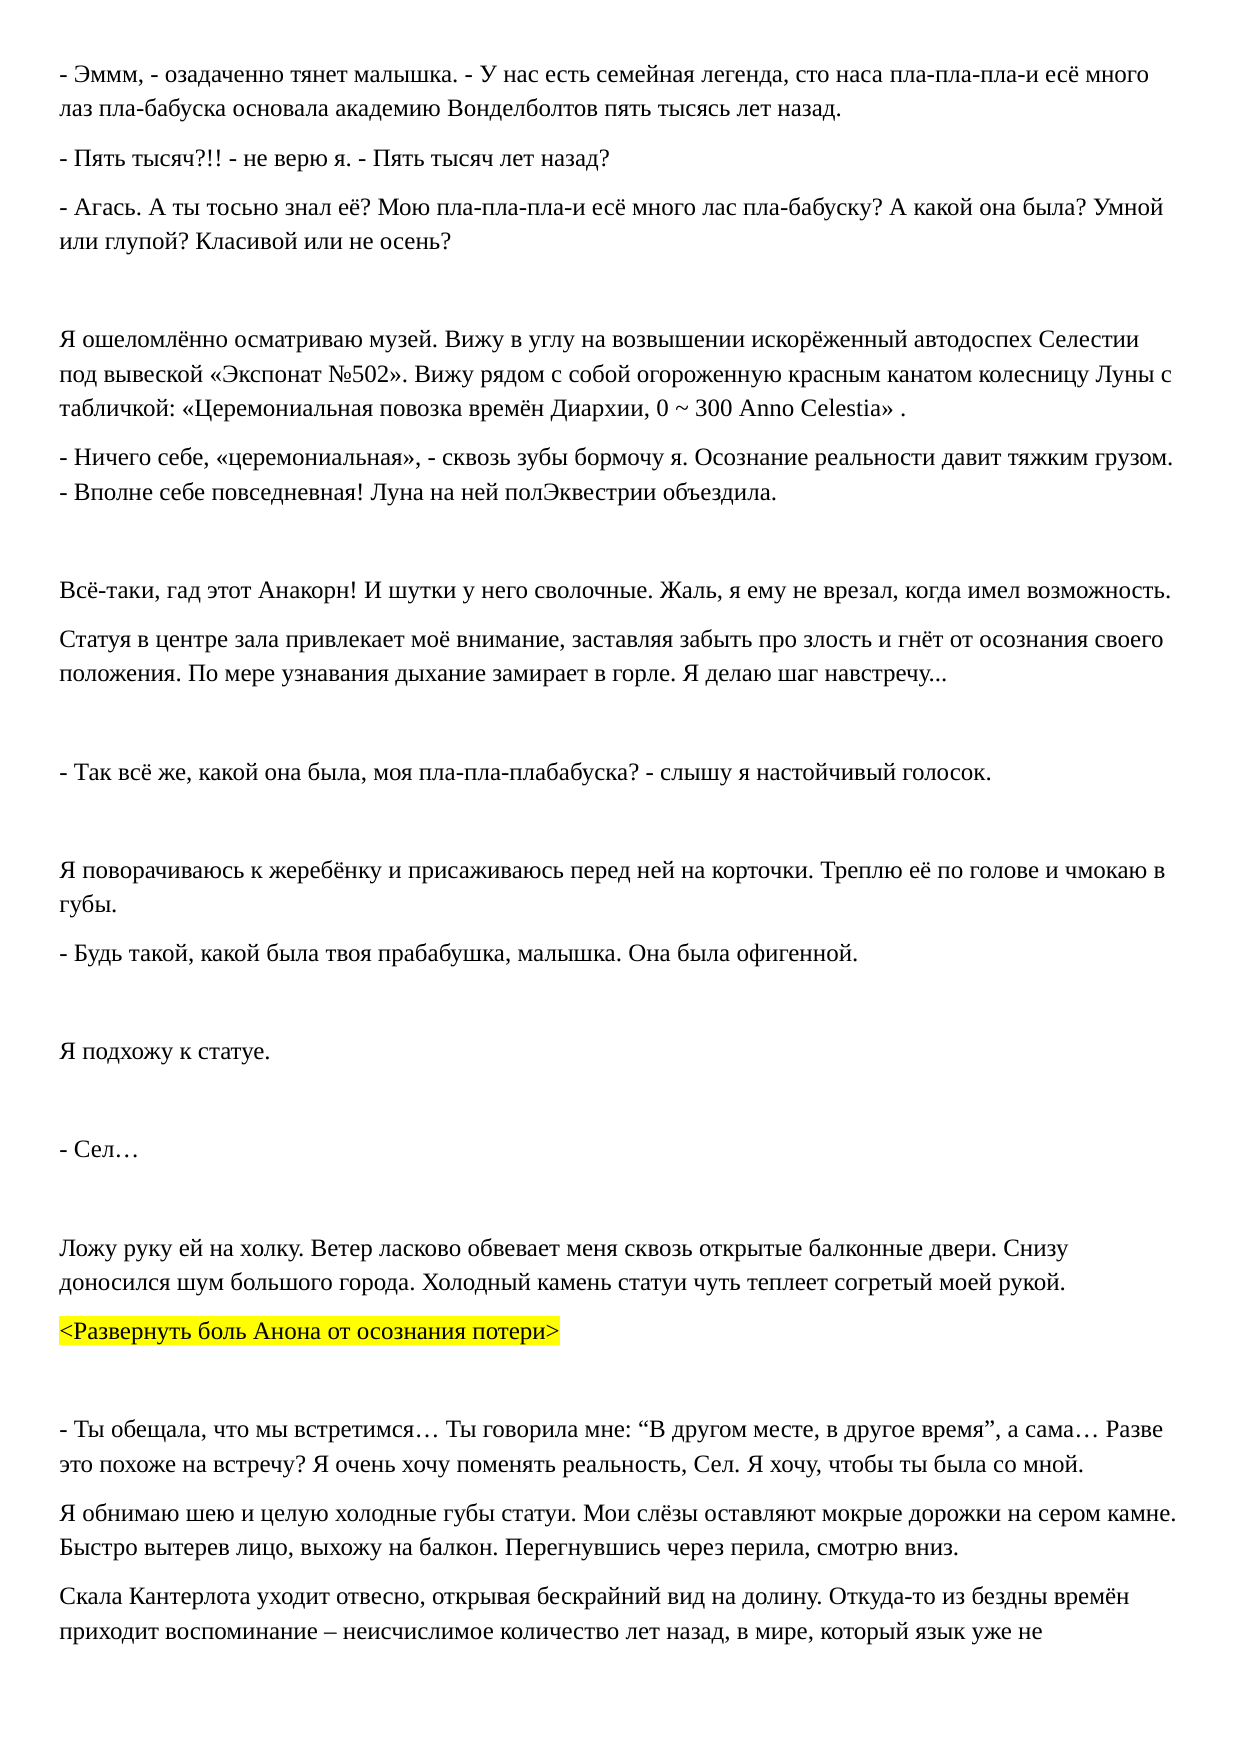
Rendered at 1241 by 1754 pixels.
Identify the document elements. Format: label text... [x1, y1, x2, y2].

text - Эммм, - озадаченно тянет малышка. - У нас есть семейная легенда, сто наса пла-пла-пла-и есё много лаз пла-бабуска основала академию Вонделболтов пять тысясь лет назад. [59, 59, 1181, 122]
text - Так всё же, какой она была, моя пла-пла-плабабуска? - слышу я настойчивый голосок. [59, 757, 1181, 785]
text Я обнимаю шею и целую холодные губы статуи. Мои слёзы оставляют мокрые дорожки на сером камне. Быстро вытерев лицо, выхожу на балкон. Перегнувшись через перила, смотрю вниз. [59, 1498, 1181, 1561]
text - Сел… [59, 1134, 1181, 1163]
text Я подхожу к статуе. [59, 1036, 1181, 1065]
text Я поворачиваюсь к жеребёнку и присаживаюсь перед ней на корточки. Треплю её по голове и чмокаю в губы. [59, 855, 1181, 918]
text Ложу руку ей на холку. Ветер ласково обвевает меня сквозь открытые балконные двери. Снизу доносился шум большого города. Холодный камень статуи чуть теплеет согретый моей рукой. [59, 1233, 1181, 1296]
text Я ошеломлённо осматриваю музей. Вижу в углу на возвышении искорёженный автодоспех Селестии под вывеской «Экспонат №502». Вижу рядом с собой огороженную красным канатом колесницу Луны с табличкой: «Церемониальная повозка времён Диархии, 0 ~ 300 Anno Celestia» . [59, 324, 1181, 422]
text Всё-таки, гад этот Анакорн! И шутки у него сволочные. Жаль, я ему не врезал, когда имел возможность. [59, 575, 1181, 604]
text - Пять тысяч?!! - не верю я. - Пять тысяч лет назад? [59, 143, 1181, 171]
text - Будь такой, какой была твоя прабабушка, малышка. Она была офигенной. [59, 938, 1181, 967]
text Статуя в центре зала привлекает моё внимание, заставляя забыть про злость и гнёт от осознания своего положения. По мере узнавания дыхание замирает в горле. Я делаю шаг навстречу... [59, 624, 1181, 687]
text Скала Кантерлота уходит отвесно, открывая бескрайний вид на долину. Откуда-то из бездны времён приходит воспоминание – неисчислимое количество лет назад, в мире, который язык уже не [59, 1581, 1181, 1644]
text - Ты обещала, что мы встретимся… Ты говорила мне: “В другом месте, в другое время”, а сама… Разве это похоже на встречу? Я очень хочу поменять реальность, Сел. Я хочу, чтобы ты была со мной. [59, 1414, 1181, 1477]
text - Ничего себе, «церемониальная», - сквозь зубы бормочу я. Осознание реальности давит тяжким грузом. - Вполне себе повседневная! Луна на ней полЭквестрии объездила. [59, 442, 1181, 506]
text - Агась. А ты тосьно знал её? Мою пла-пла-пла-и есё много лас пла-бабуску? А какой она была? Умной или глупой? Класивой или не осень? [59, 192, 1181, 255]
text <Развернуть боль Анона от осознания потери> [59, 1316, 1181, 1345]
